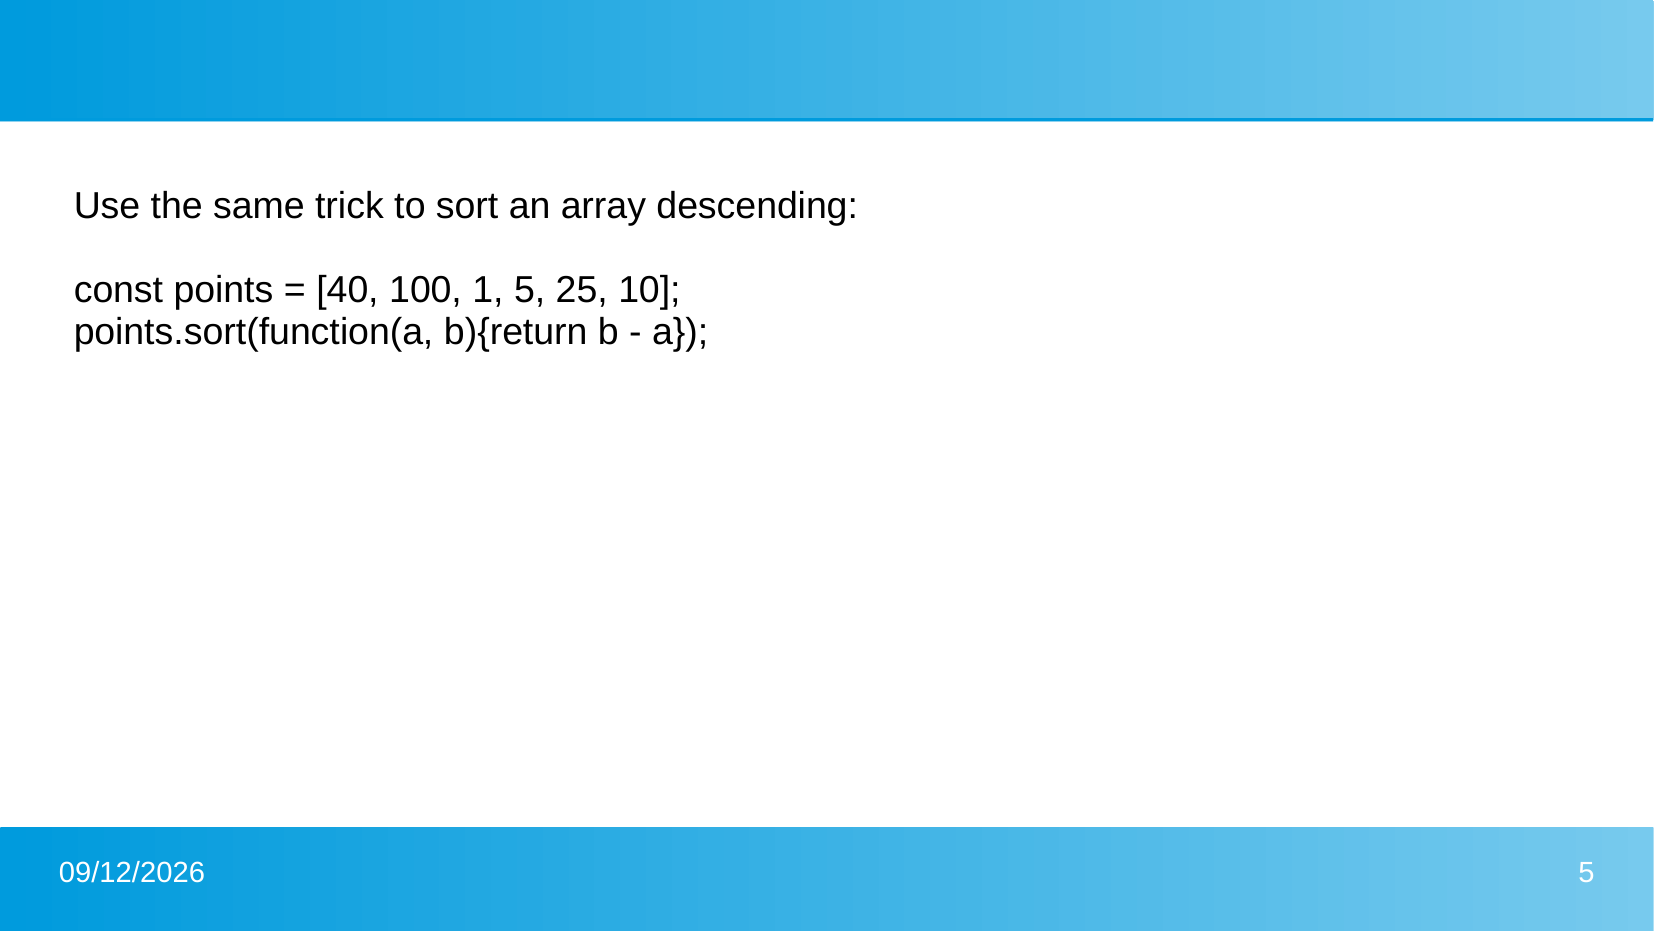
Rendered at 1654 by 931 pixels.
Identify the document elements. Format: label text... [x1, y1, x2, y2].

text_box Use the same trick to sort an array descending: const points = [40, 100, 1, 5, 25, 10]; points.sort(function(a, b){return b - a}); [59, 177, 1418, 360]
